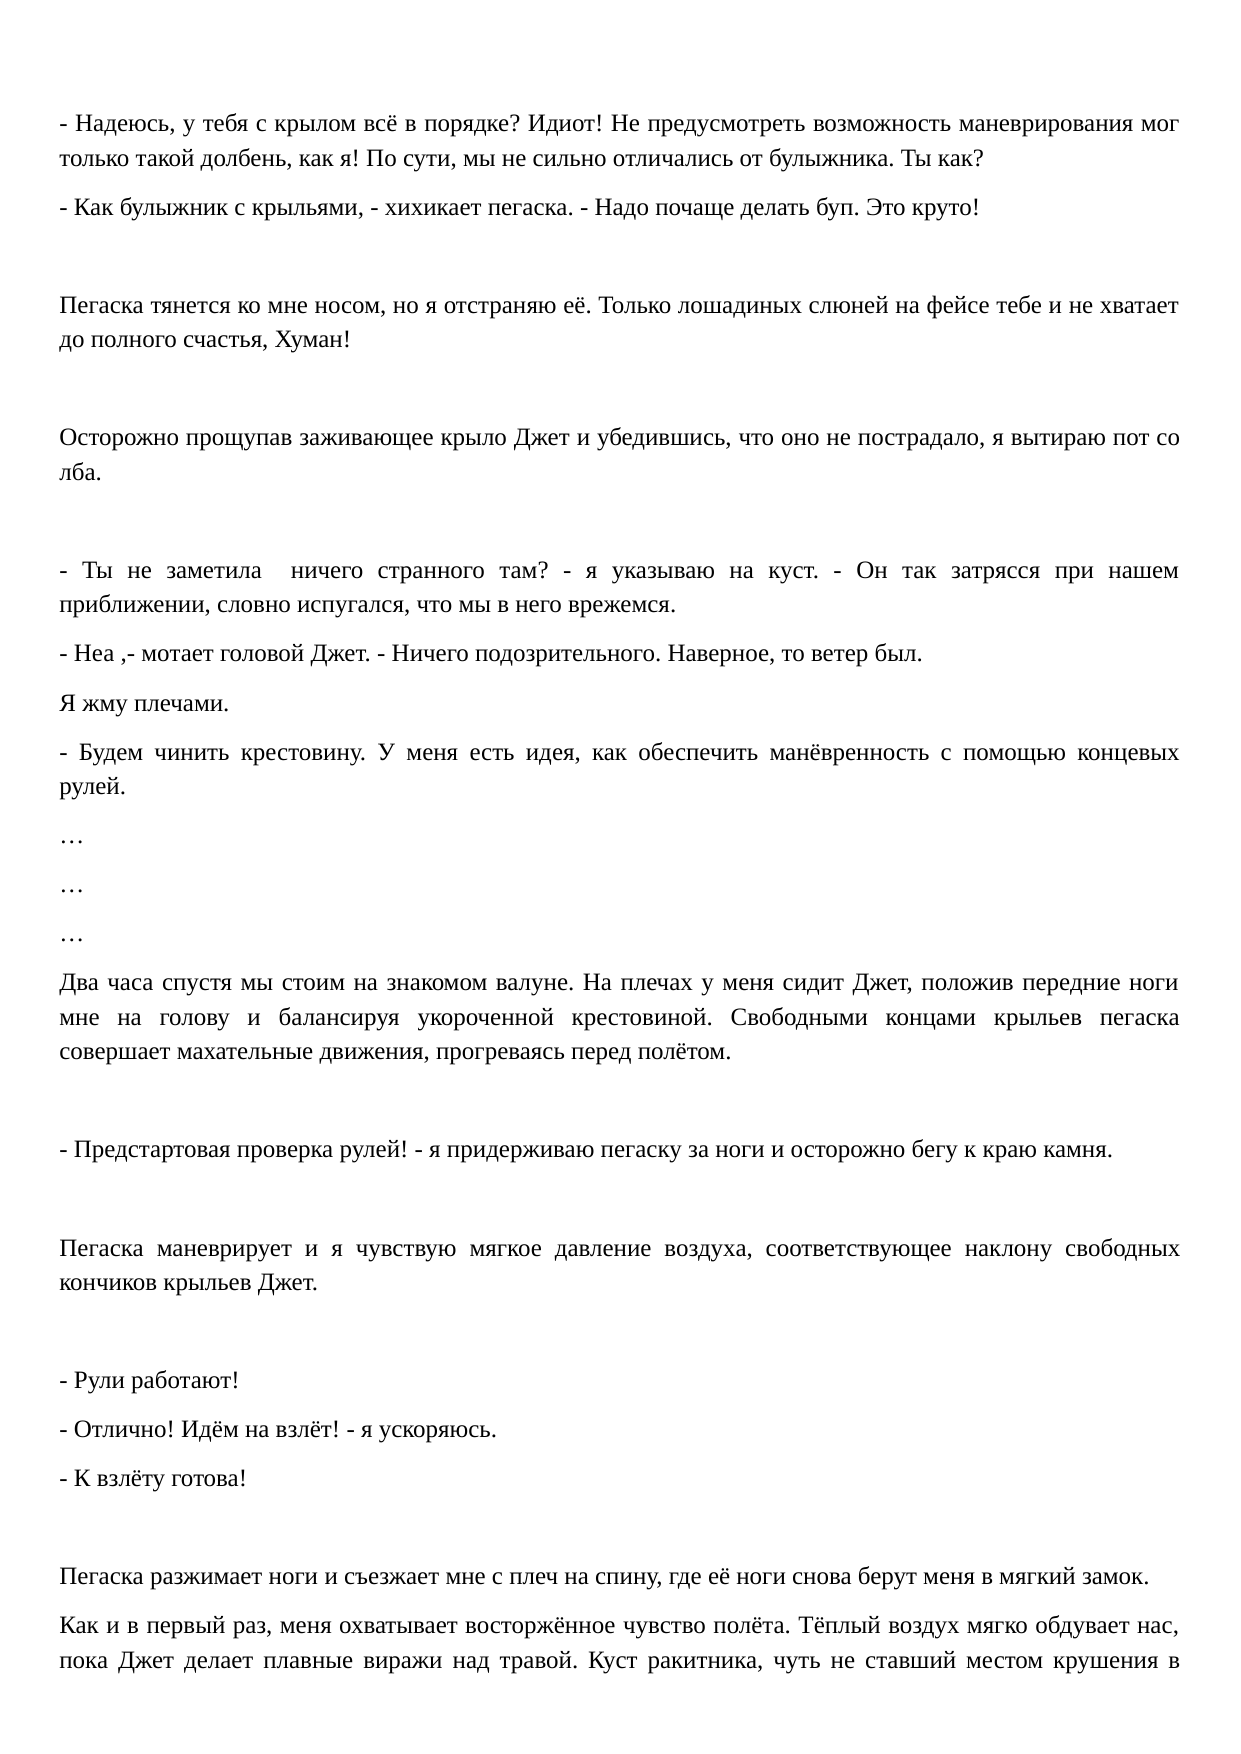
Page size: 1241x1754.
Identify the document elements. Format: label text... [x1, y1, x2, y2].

text - Ты не заметила ничего странного там? - я указываю на куст. - Он так затрясся при нашем приближении, словно испугался, что мы в него врежемся. [59, 555, 1181, 618]
text … [59, 918, 1181, 947]
text Пегаска тянется ко мне носом, но я отстраняю её. Только лошадиных слюней на фейсе тебе и не хватает до полного счастья, Хуман! [59, 290, 1181, 353]
text Пегаска разжимает ноги и съезжает мне с плеч на спину, где её ноги снова берут меня в мягкий замок. [59, 1561, 1181, 1590]
text - Надеюсь, у тебя с крылом всё в порядке? Идиот! Не предусмотреть возможность маневрирования мог только такой долбень, как я! По сути, мы не сильно отличались от булыжника. Ты как? [59, 108, 1181, 171]
text … [59, 820, 1181, 849]
text Два часа спустя мы стоим на знакомом валуне. На плечах у меня сидит Джет, положив передние ноги мне на голову и балансируя укороченной крестовиной. Свободными концами крыльев пегаска совершает махательные движения, прогреваясь перед полётом. [59, 967, 1181, 1065]
text Осторожно прощупав заживающее крыло Джет и убедившись, что оно не пострадало, я вытираю пот со лба. [59, 422, 1181, 486]
text - Отлично! Идём на взлёт! - я ускоряюсь. [59, 1414, 1181, 1443]
text - К взлёту готова! [59, 1463, 1181, 1492]
text - Неа ,- мотает головой Джет. - Ничего подозрительного. Наверное, то ветер был. [59, 638, 1181, 667]
text … [59, 869, 1181, 898]
text - Будем чинить крестовину. У меня есть идея, как обеспечить манёвренность с помощью концевых рулей. [59, 737, 1181, 800]
text - Предстартовая проверка рулей! - я придерживаю пегаску за ноги и осторожно бегу к краю камня. [59, 1134, 1181, 1163]
text Пегаска маневрирует и я чувствую мягкое давление воздуха, соответствующее наклону свободных кончиков крыльев Джет. [59, 1233, 1181, 1296]
text Как и в первый раз, меня охватывает восторжённое чувство полёта. Тёплый воздух мягко обдувает нас, пока Джет делает плавные виражи над травой. Куст ракитника, чуть не ставший местом крушения в [59, 1611, 1181, 1674]
text - Как булыжник с крыльями, - хихикает пегаска. - Надо почаще делать буп. Это круто! [59, 192, 1181, 220]
text - Рули работают! [59, 1365, 1181, 1394]
text Я жму плечами. [59, 688, 1181, 716]
